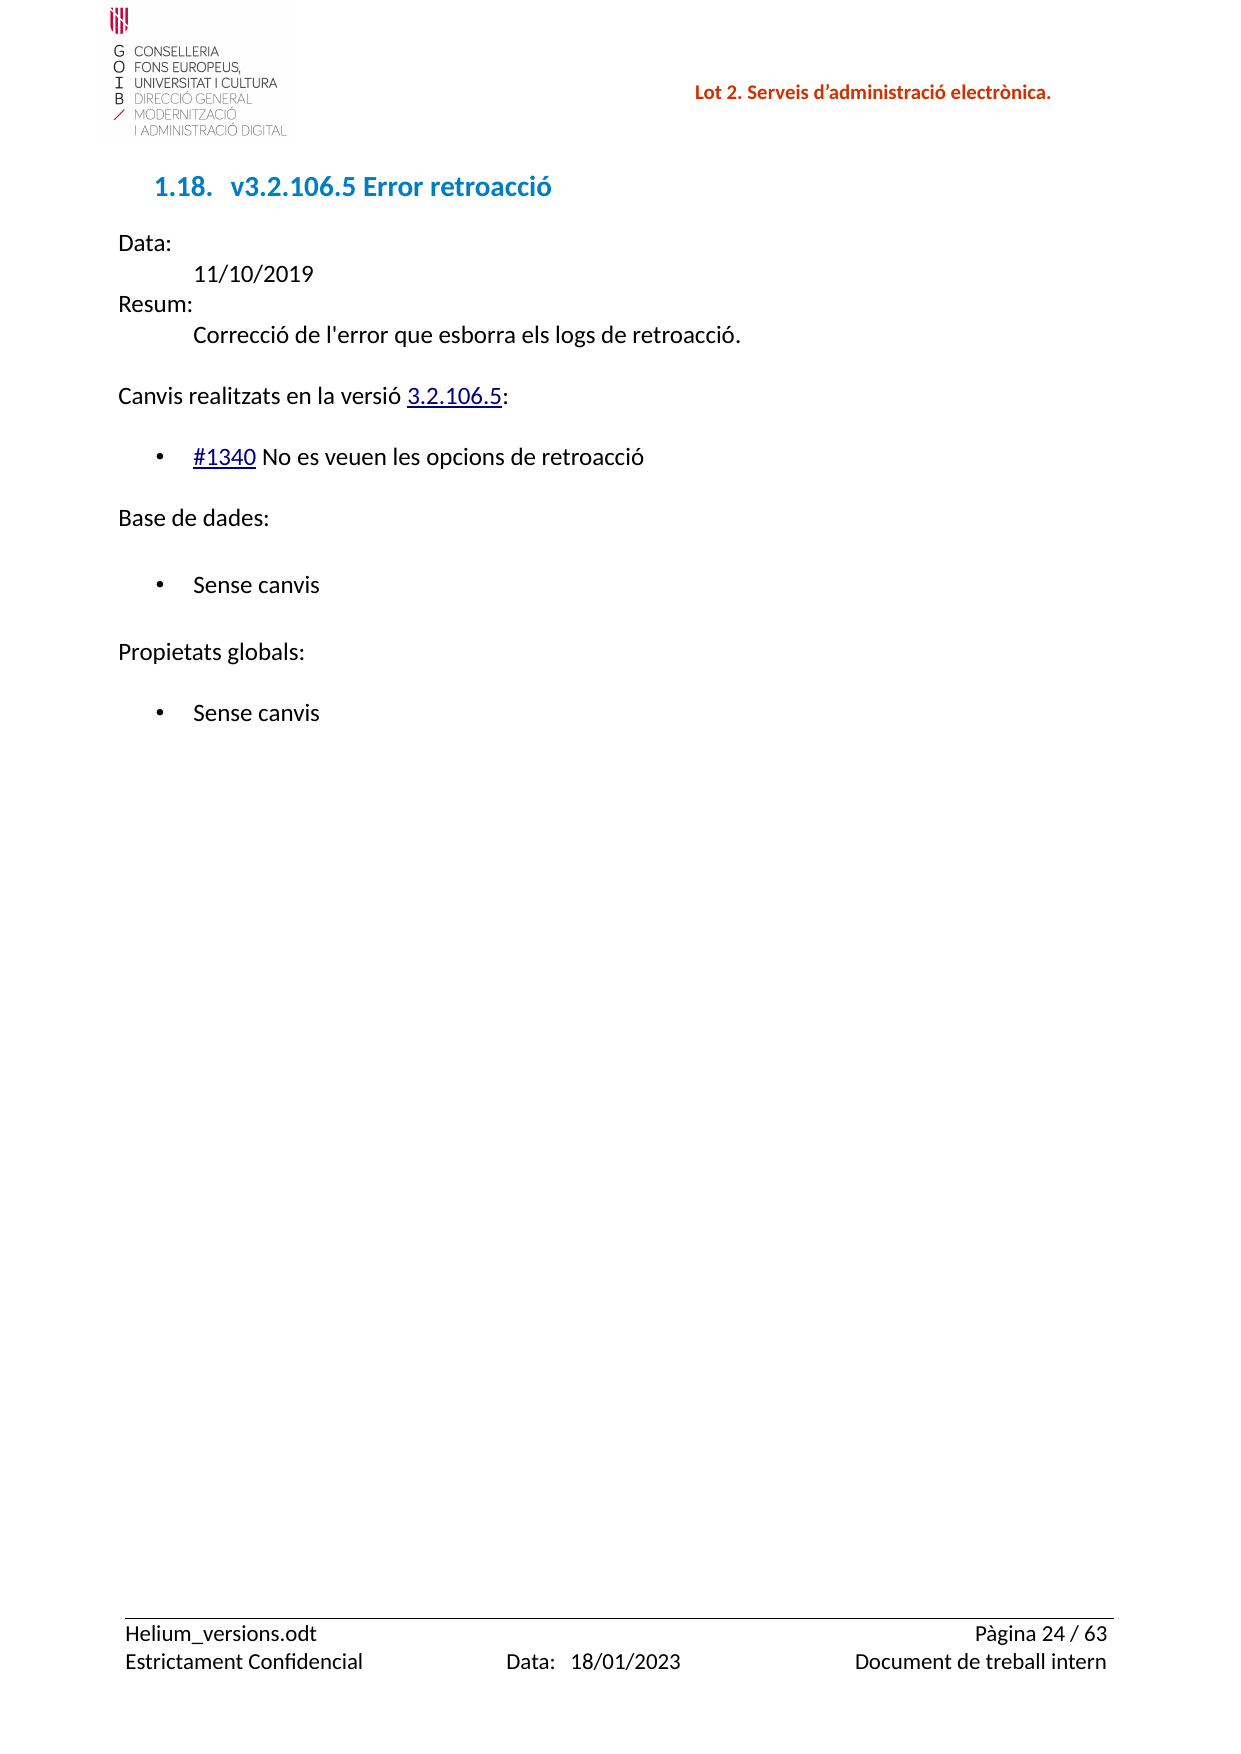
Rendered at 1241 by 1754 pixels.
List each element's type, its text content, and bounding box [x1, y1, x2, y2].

text Data: [118, 228, 1122, 258]
text 11/10/2019 [118, 258, 1122, 289]
text Base de dades: [118, 502, 1122, 533]
list Sense canvis [156, 697, 1122, 728]
text Resum: [118, 289, 1122, 319]
list Sense canvis [156, 569, 1122, 600]
list #1340 No es veuen les opcions de retroacció [156, 441, 1122, 472]
text Propietats globals: [118, 636, 1122, 667]
subtitle v3.2.106.5 Error retroacció [153, 168, 1122, 204]
text Canvis realitzats en la versió 3.2.106.5: [118, 380, 1122, 411]
picture [100, 0, 297, 144]
text Correcció de l'error que esborra els logs de retroacció. [118, 319, 1122, 350]
